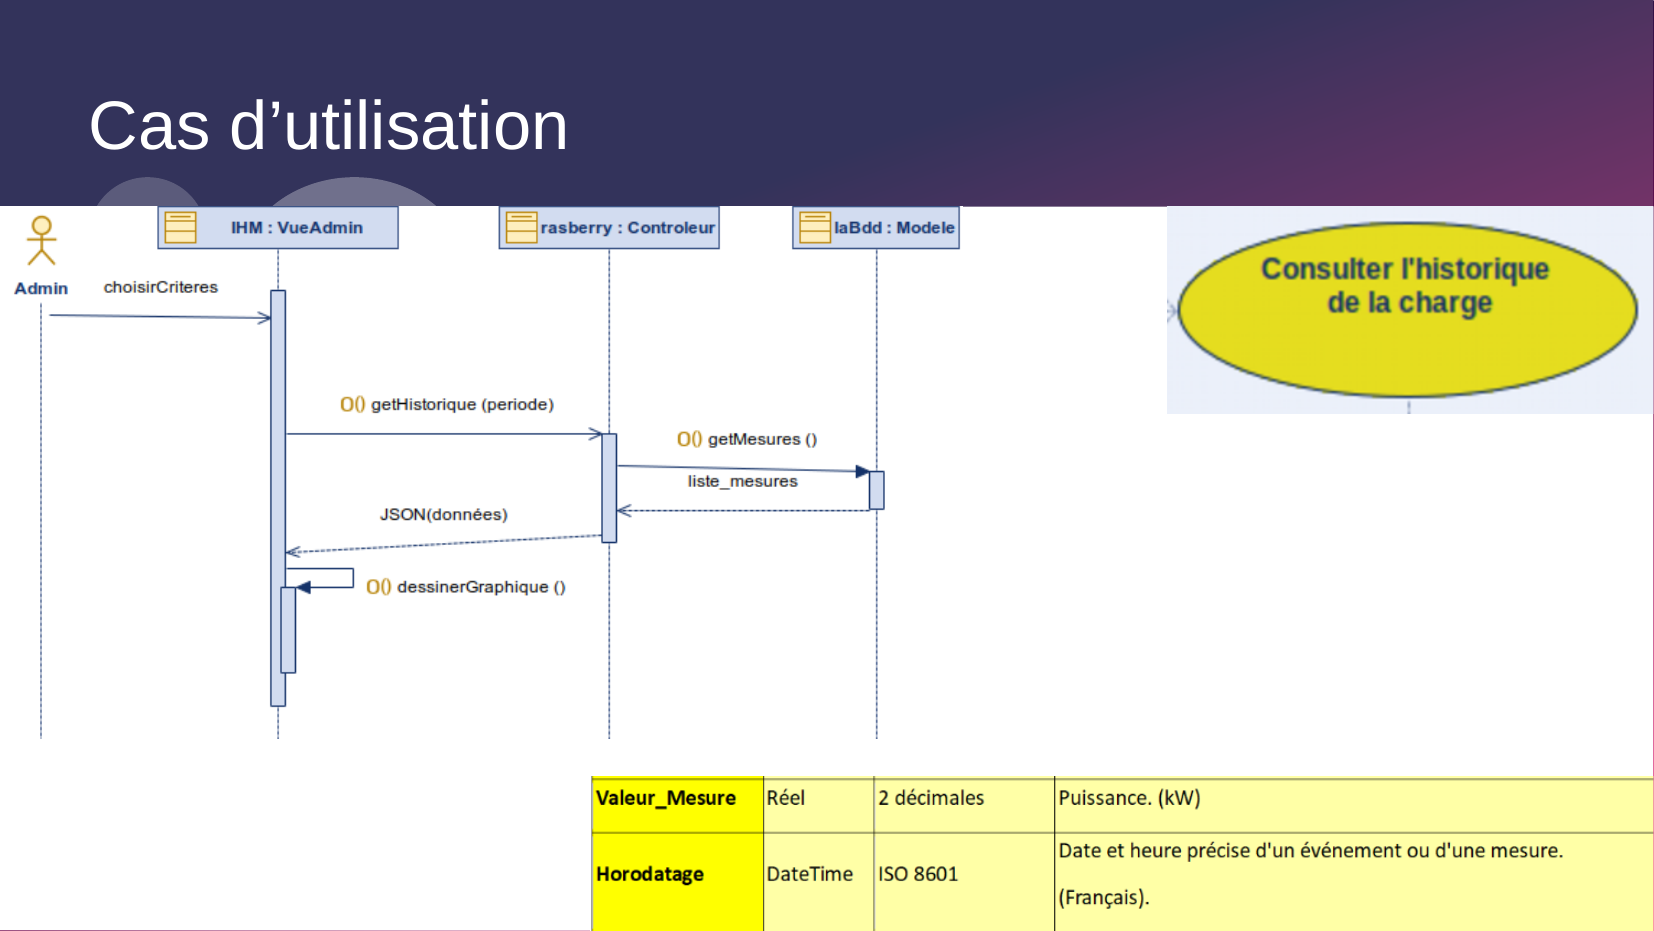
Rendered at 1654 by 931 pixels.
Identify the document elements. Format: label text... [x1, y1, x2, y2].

picture [590, 776, 1654, 931]
picture [1167, 206, 1654, 414]
title Cas d’utilisation [88, 44, 1565, 207]
picture [0, 206, 963, 739]
